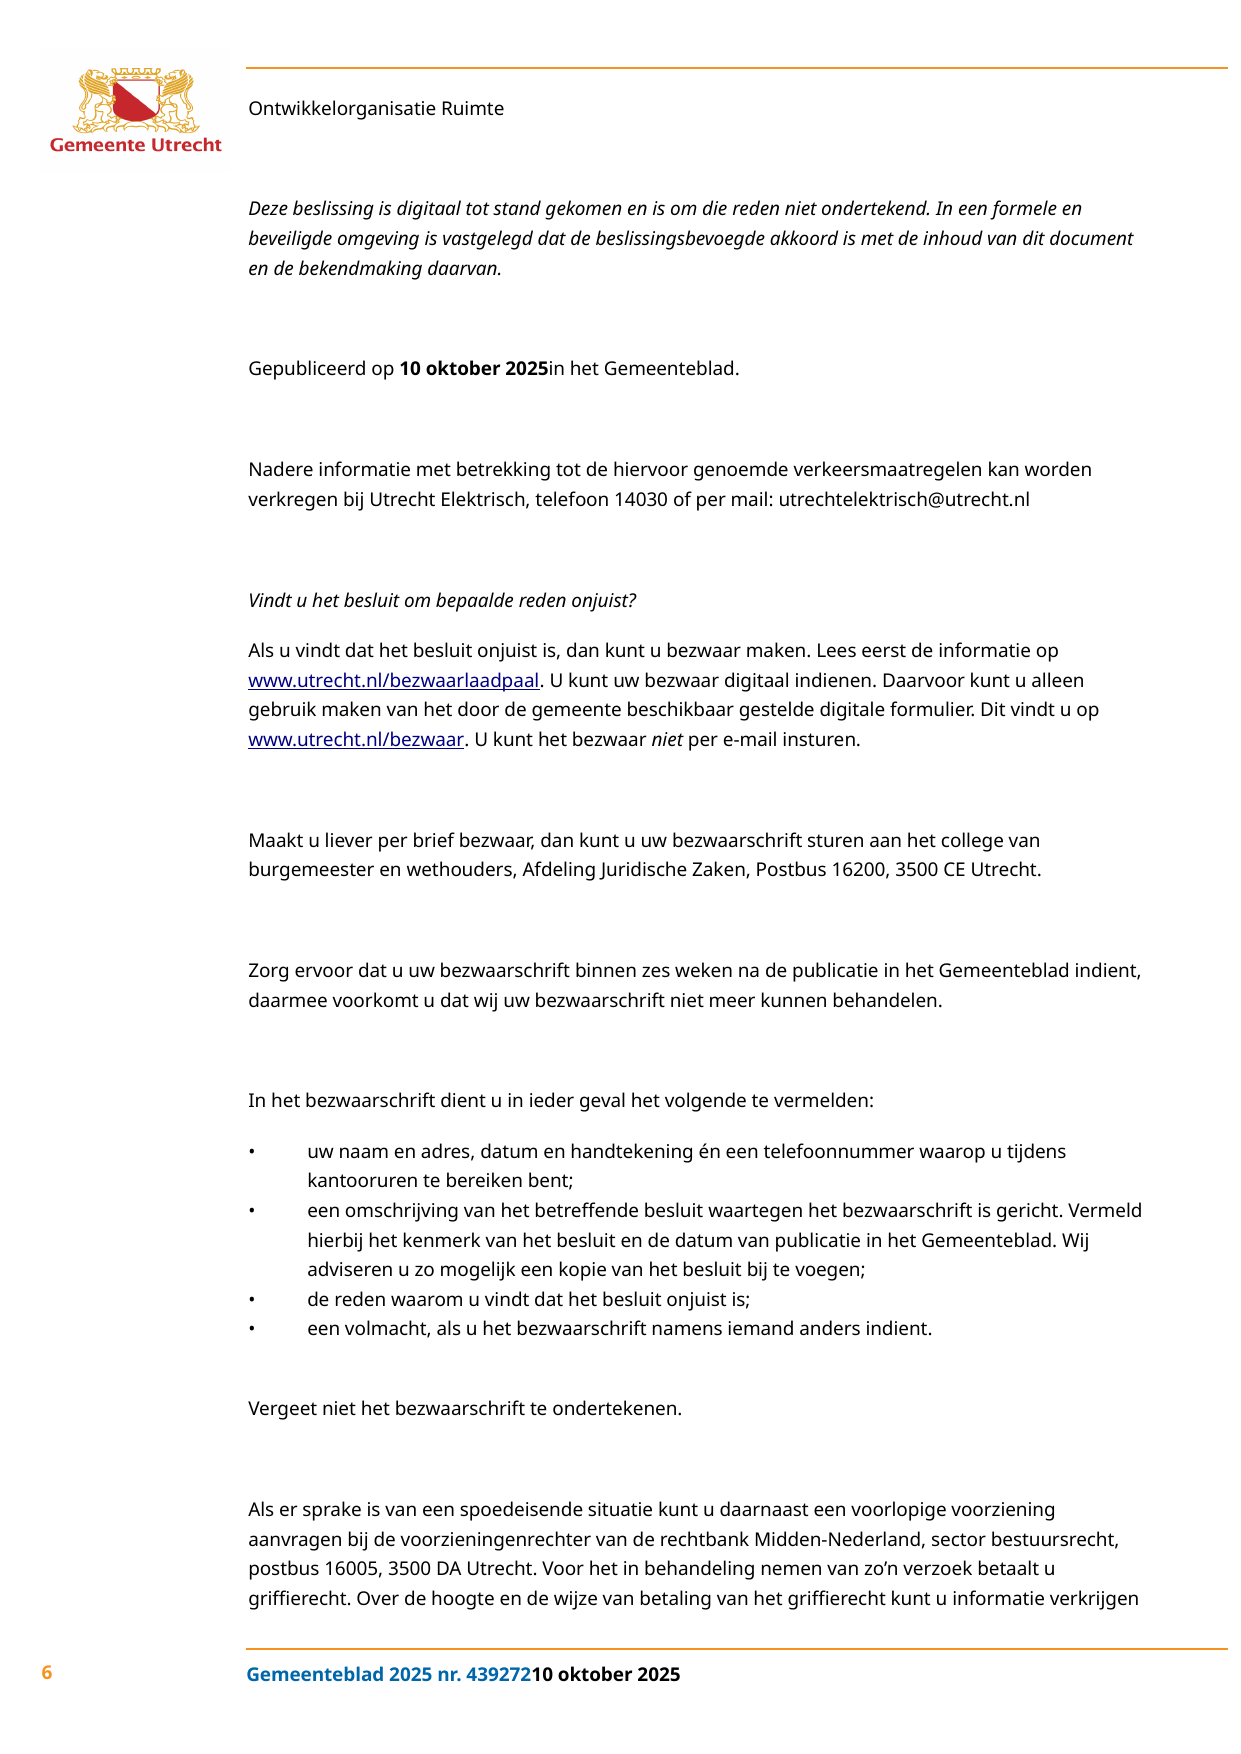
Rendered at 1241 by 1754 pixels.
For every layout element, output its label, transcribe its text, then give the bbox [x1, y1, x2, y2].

text Als er sprake is van een spoedeisende situatie kunt u daarnaast een voorlopige voorziening aanvragen bij de voorzieningenrechter van de rechtbank Midden-Nederland, sector bestuursrecht, postbus 16005, 3500 DA Utrecht. Voor het in behandeling nemen van zo’n verzoek betaalt u griffierecht. Over de hoogte en de wijze van betaling van het griffierecht kunt u informatie verkrijgen [248, 1496, 1152, 1611]
text Gepubliceerd op 10 oktober 2025in het Gemeenteblad. [248, 356, 1152, 381]
list een volmacht, als u het bezwaarschrift namens iemand anders indient. [248, 1316, 1152, 1341]
text Als u vindt dat het besluit onjuist is, dan kunt u bezwaar maken. Lees eerst de informatie op www.utrecht.nl/bezwaarlaadpaal. U kunt uw bezwaar digitaal indienen. Daarvoor kunt u alleen gebruik maken van het door de gemeente beschikbaar gestelde digitale formulier. Dit vindt u op www.utrecht.nl/bezwaar. U kunt het bezwaar niet per e-mail insturen. [248, 637, 1152, 752]
list uw naam en adres, datum en handtekening én een telefoonnummer waarop u tijdens kantooruren te bereiken bent; [248, 1138, 1152, 1193]
text Ontwikkelorganisatie Ruimte [248, 95, 1152, 121]
list een omschrijving van het betreffende besluit waartegen het bezwaarschrift is gericht. Vermeld hierbij het kenmerk van het besluit en de datum van publicatie in het Gemeenteblad. Wij adviseren u zo mogelijk een kopie van het besluit bij te voegen; [248, 1197, 1152, 1282]
list de reden waarom u vindt dat het besluit onjuist is; [248, 1286, 1152, 1312]
text Zorg ervoor dat u uw bezwaarschrift binnen zes weken na de publicatie in het Gemeenteblad indient, daarmee voorkomt u dat wij uw bezwaarschrift niet meer kunnen behandelen. [248, 957, 1152, 1013]
text Deze beslissing is digitaal tot stand gekomen en is om die reden niet ondertekend. In een formele en beveiligde omgeving is vastgelegd dat de beslissingsbevoegde akkoord is met de inhoud van dit document en de bekendmaking daarvan. [248, 196, 1152, 281]
text In het bezwaarschrift dient u in ieder geval het volgende te vermelden: [248, 1088, 1152, 1113]
text Maakt u liever per brief bezwaar, dan kunt u uw bezwaarschrift sturen aan het college van burgemeester en wethouders, Afdeling Juridische Zaken, Postbus 16200, 3500 CE Utrecht. [248, 827, 1152, 882]
text Vindt u het besluit om bepaalde reden onjuist? [248, 587, 1152, 613]
text Vergeet niet het bezwaarschrift te ondertekenen. [248, 1396, 1152, 1421]
picture [41, 47, 231, 172]
text Nadere informatie met betrekking tot de hiervoor genoemde verkeersmaatregelen kan worden verkregen bij Utrecht Elektrisch, telefoon 14030 of per mail: utrechtelektrisch@utrecht.nl [248, 456, 1152, 512]
